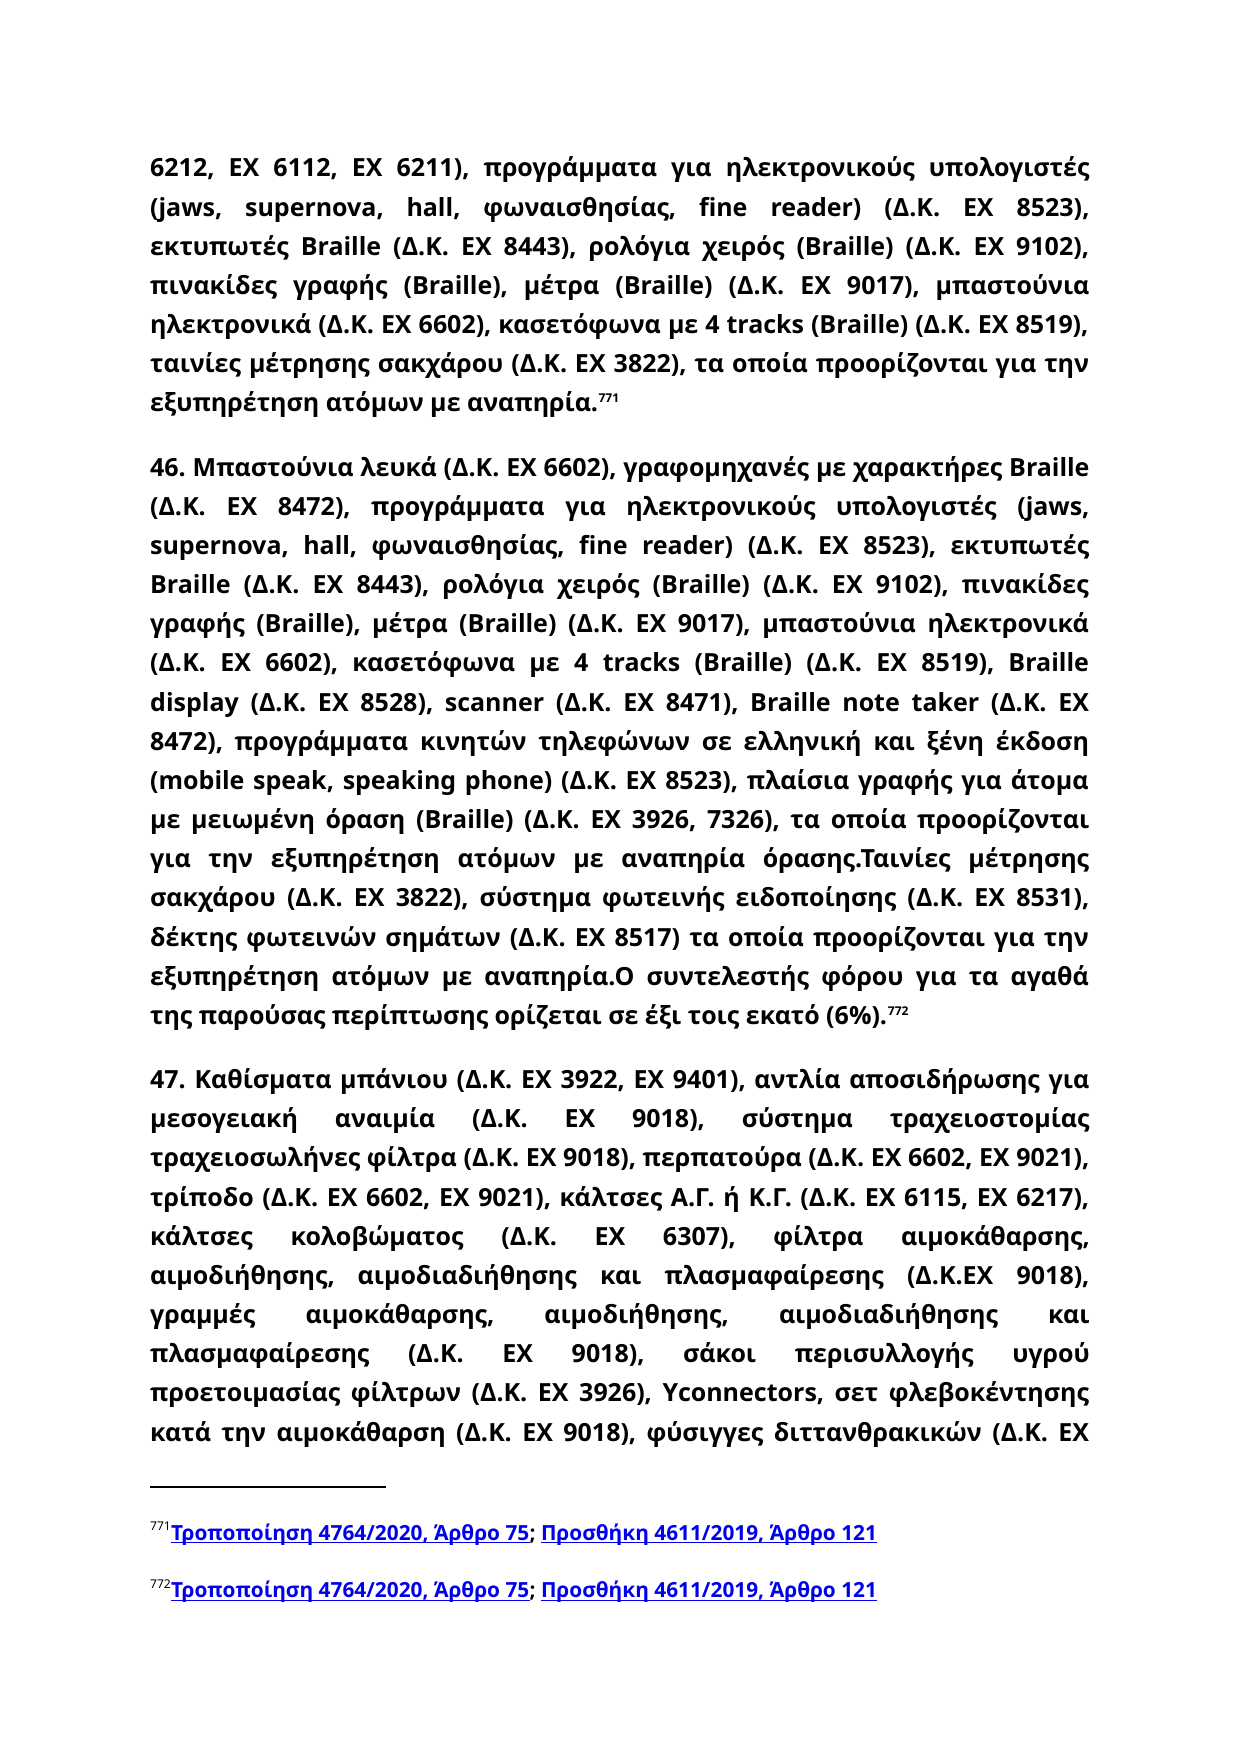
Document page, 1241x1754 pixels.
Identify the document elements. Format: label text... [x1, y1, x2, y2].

text 47. Καθίσματα μπάνιου (Δ.Κ. ΕΧ 3922, ΕΧ 9401), αντλία αποσιδήρωσης για μεσογειακή αναιμία (Δ.Κ. ΕΧ 9018), σύστημα τραχειοστομίας τραχειοσωλήνες φίλτρα (Δ.Κ. ΕΧ 9018), περπατούρα (Δ.Κ. ΕΧ 6602, ΕΧ 9021), τρίποδο (Δ.Κ. ΕΧ 6602, ΕΧ 9021), κάλτσες Α.Γ. ή Κ.Γ. (Δ.Κ. ΕΧ 6115, ΕΧ 6217), κάλτσες κολοβώματος (Δ.Κ. ΕΧ 6307), φίλτρα αιμοκάθαρσης, αιμοδιήθησης, αιμοδιαδιήθησης και πλασμαφαίρεσης (Δ.Κ.ΕΧ 9018), γραμμές αιμοκάθαρσης, αιμοδιήθησης, αιμοδιαδιήθησης και πλασμαφαίρεσης (Δ.Κ. ΕΧ 9018), σάκοι περισυλλογής υγρού προετοιμασίας φίλτρων (Δ.Κ. ΕΧ 3926), Υconnectors, σετ φλεβοκέντησης κατά την αιμοκάθαρση (Δ.Κ. ΕΧ 9018), φύσιγγες διττανθρακικών (Δ.Κ. ΕΧ [150, 1062, 1090, 1448]
text Τροποποίηση 4764/2020, Άρθρο 75; Προσθήκη 4611/2019, Άρθρο 121 [150, 1518, 1090, 1546]
text 46. Μπαστούνια λευκά (Δ.Κ. ΕΧ 6602), γραφομηχανές με χαρακτήρες Braille (Δ.Κ. ΕΧ 8472), προγράμματα για ηλεκτρονικούς υπολογιστές (jaws, supernova, hall, φωναισθησίας, fine reader) (Δ.Κ. EX 8523), εκτυπωτές Braille (Δ.Κ. EX 8443), ρολόγια χειρός (Braille) (Δ.Κ. EX 9102), πινακίδες γραφής (Braille), μέτρα (Braille) (Δ.Κ. ΕΧ 9017), μπαστούνια ηλεκτρονικά (Δ.Κ. ΕΧ 6602), κασετόφωνα με 4 tracks (Braille) (Δ.Κ. ΕΧ 8519), Braille display (Δ.Κ. ΕΧ 8528), scanner (Δ.Κ. ΕΧ 8471), Braille note taker (Δ.Κ. EX 8472), προγράμματα κινητών τηλεφώνων σε ελληνική και ξένη έκδοση (mobile speak, speaking phone) (Δ.Κ. EX 8523), πλαίσια γραφής για άτομα με μειωμένη όραση (Braille) (Δ.Κ. ΕΧ 3926, 7326), τα οποία προορίζονται για την εξυπηρέτηση ατόμων με αναπηρία όρασης.Ταινίες μέτρησης σακχάρου (Δ.Κ. ΕΧ 3822), σύστημα φωτεινής ειδοποίησης (Δ.Κ. ΕΧ 8531), δέκτης φωτεινών σημάτων (Δ.Κ. ΕΧ 8517) τα οποία προορίζονται για την εξυπηρέτηση ατόμων με αναπηρία.Ο συντελεστής φόρου για τα αγαθά της παρούσας περίπτωσης ορίζεται σε έξι τοις εκατό (6%). [150, 449, 1090, 1032]
text 6212, ΕΧ 6112, ΕΧ 6211), προγράμματα για ηλεκτρονικούς υπολογιστές (jaws, supernova, hall, φωναισθησίας, fine reader) (Δ.Κ. EX 8523), εκτυπωτές Braille (Δ.Κ. EX 8443), ρολόγια χειρός (Braille) (Δ.Κ. EX 9102), πινακίδες γραφής (Braille), μέτρα (Braille) (Δ.Κ. ΕΧ 9017), μπαστούνια ηλεκτρονικά (Δ.Κ. ΕΧ 6602), κασετόφωνα με 4 tracks (Braille) (Δ.Κ. ΕΧ 8519), ταινίες μέτρησης σακχάρου (Δ.Κ. ΕΧ 3822), τα οποία προορίζονται για την εξυπηρέτηση ατόμων με αναπηρία. [150, 150, 1090, 419]
text Τροποποίηση 4764/2020, Άρθρο 75; Προσθήκη 4611/2019, Άρθρο 121 [150, 1576, 1090, 1604]
